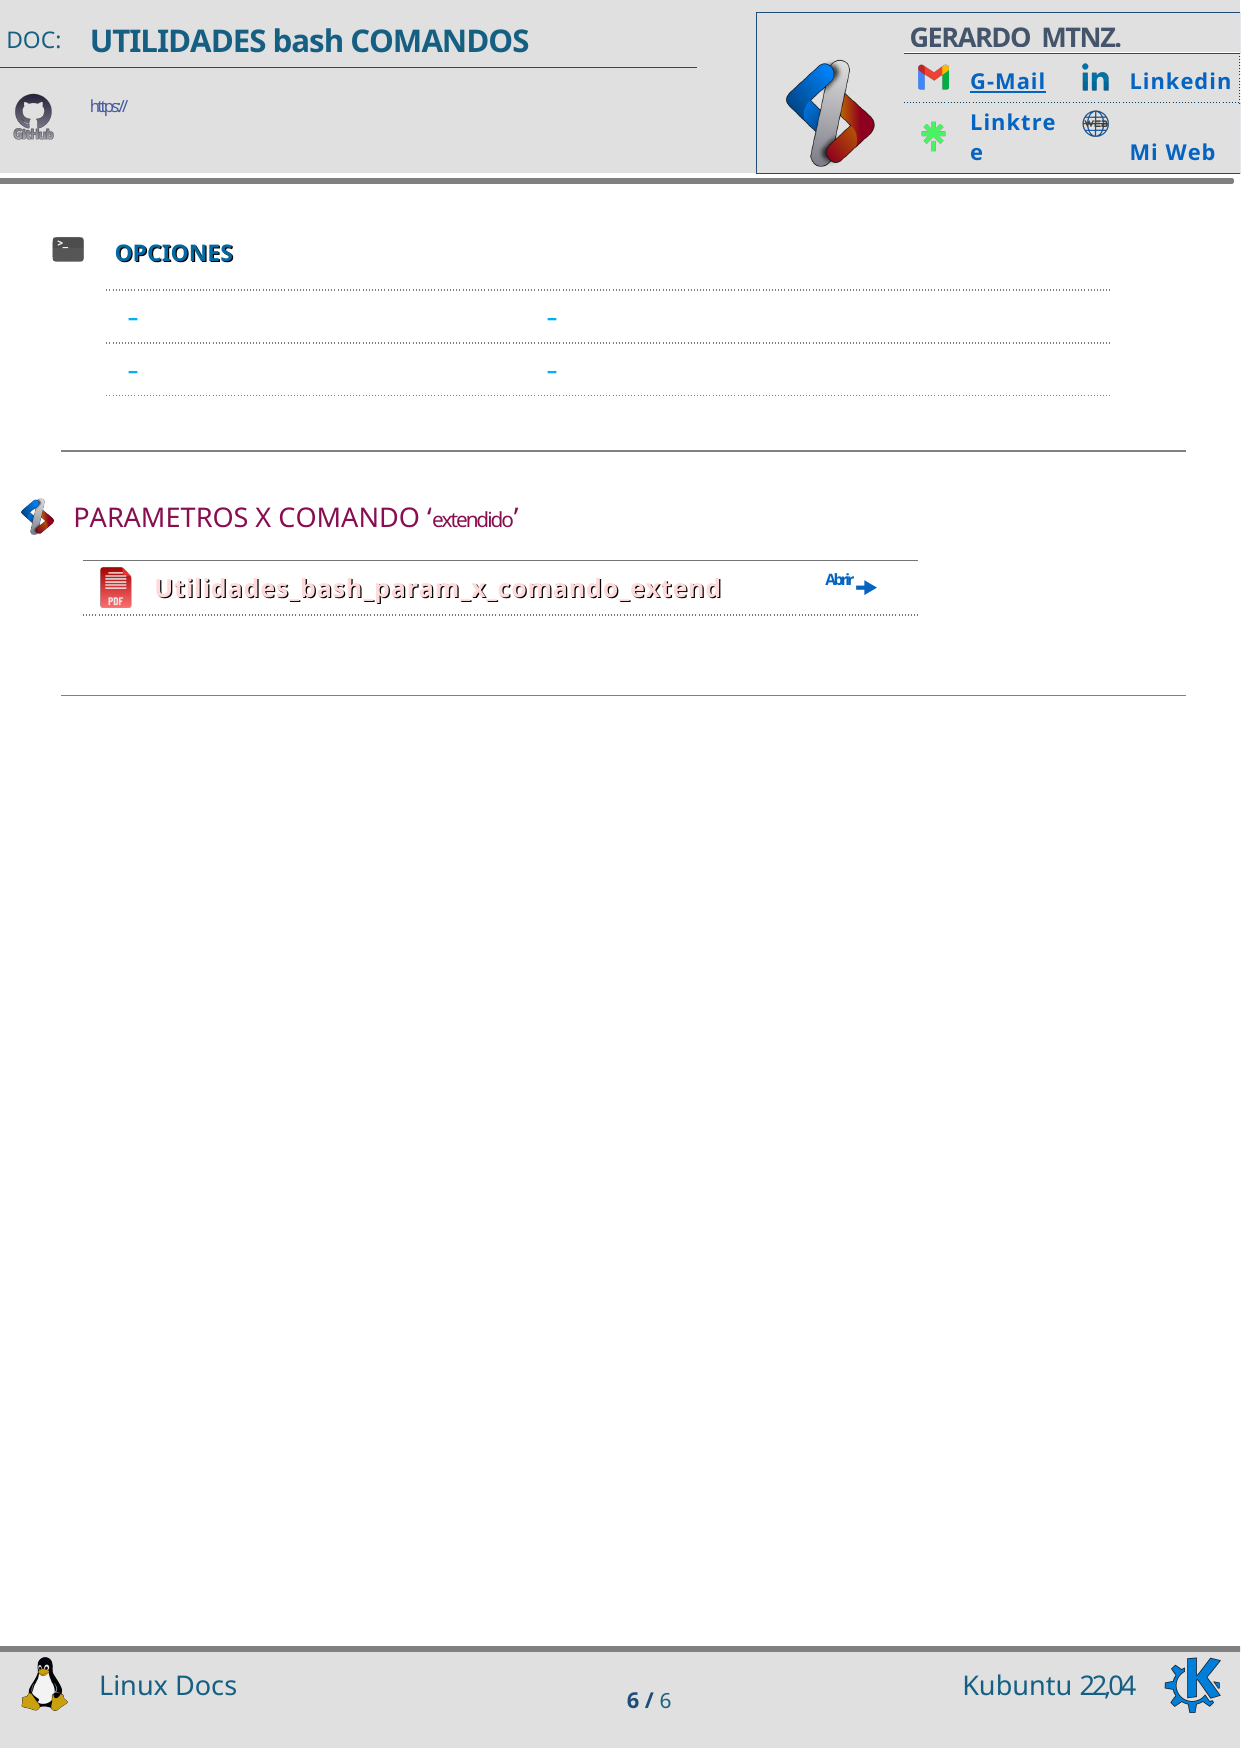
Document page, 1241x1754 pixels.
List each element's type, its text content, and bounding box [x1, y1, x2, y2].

picture [776, 53, 884, 167]
picture [5, 89, 62, 144]
table_header [601, 289, 1111, 342]
table_cell - [106, 342, 171, 395]
table_cell [171, 342, 532, 395]
picture [918, 121, 949, 152]
picture [1162, 1655, 1223, 1715]
table_cell - [532, 342, 601, 395]
subtitle PARAMETROS X COMANDO ‘extendido’ [54, 498, 1240, 535]
picture [1079, 61, 1112, 94]
picture [21, 498, 54, 535]
picture [13, 1655, 74, 1715]
picture [1079, 107, 1112, 140]
table_header Abrir🠞 [786, 561, 917, 614]
table_header - [106, 289, 171, 342]
table_cell [601, 342, 1111, 395]
table_header Utilidades_bash_param_x_comando_extend [149, 561, 786, 614]
table_header [83, 561, 148, 614]
picture [96, 566, 135, 609]
subtitle OPCIONES [49, 230, 1186, 268]
table_header [171, 289, 532, 342]
picture [917, 61, 950, 94]
table_header - [532, 289, 601, 342]
